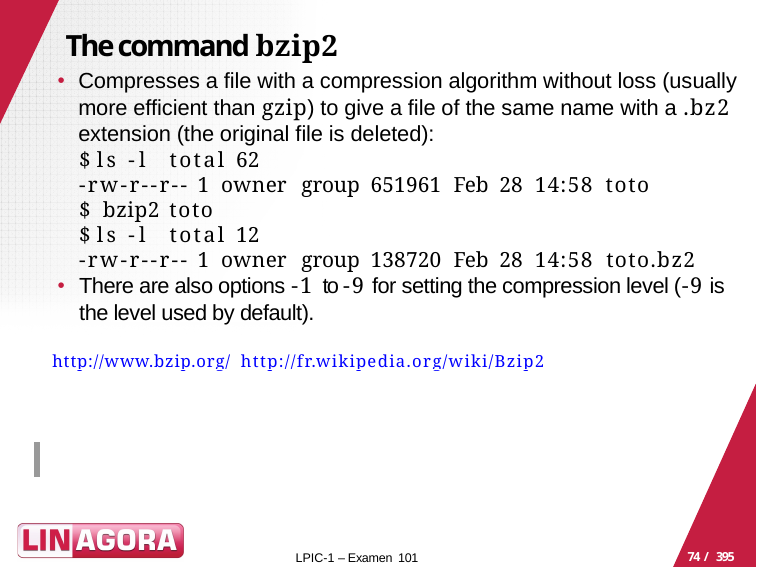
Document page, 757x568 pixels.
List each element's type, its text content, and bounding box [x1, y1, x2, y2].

text_box LPIC-1 – Examen 101 [293, 549, 420, 568]
text_box Compresses a file with a compression algorithm without loss (usually more efficient than gzip) to give a file of the same name with a .bz2 extension (the original file is deleted): $ ls -l total 62 -rw-r--r-- 1 owner group 651961 Feb 28 14:58 toto $ bzip2 toto $ ls -l total 12 -rw-r--r-- 1 owner group 138720 Feb 28 14:58 toto.bz2 There are also options -1 to -9 for setting the compression level (-9 is the level used by default). http://www.bzip.org/ http://fr.wikipedia.org/wiki/Bzip2 [50, 66, 747, 568]
text_box <numéro> / 395 [683, 549, 747, 568]
picture [0, 0, 352, 352]
text_box [17, 520, 184, 562]
text_box The command bzip2 [63, 26, 697, 66]
